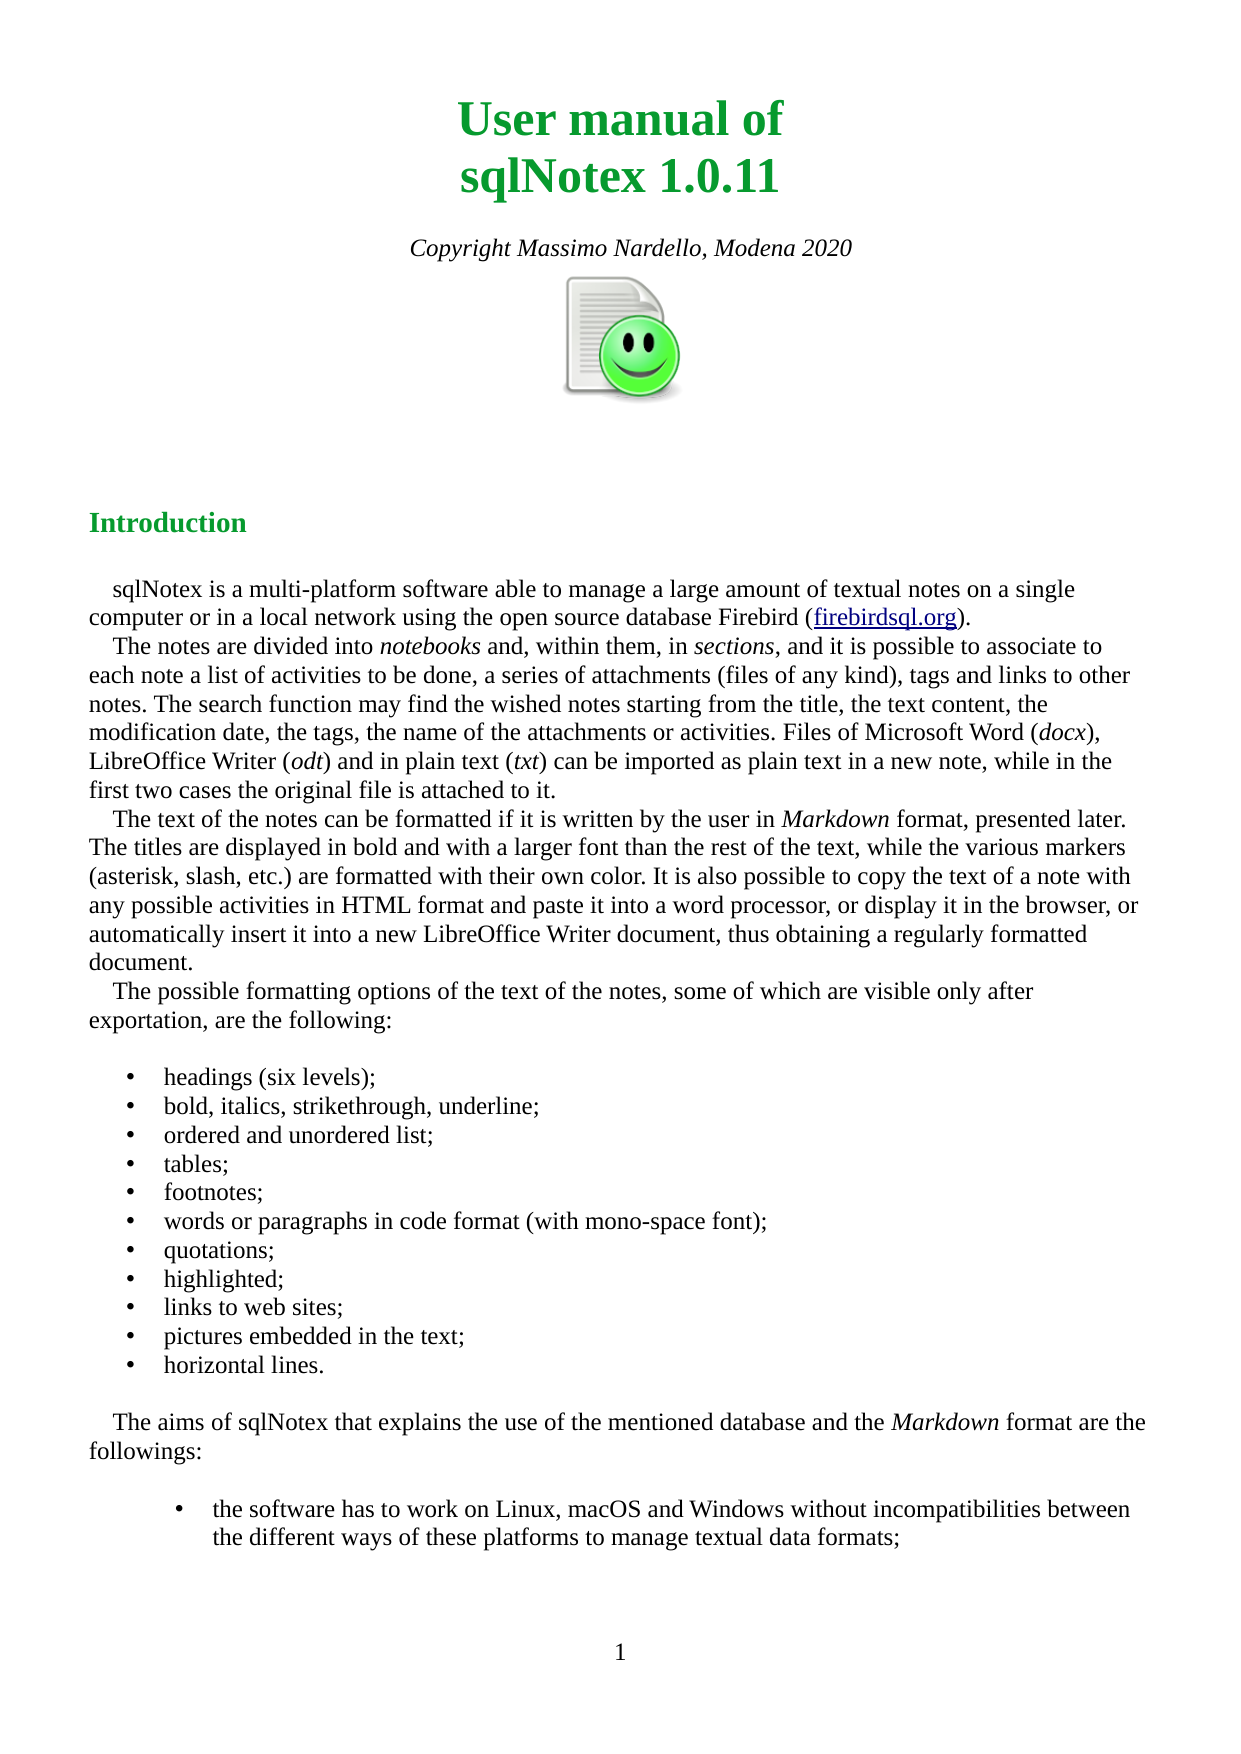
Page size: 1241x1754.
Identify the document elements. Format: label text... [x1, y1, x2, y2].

list ordered and unordered list; [126, 1120, 1152, 1149]
list footnotes; [126, 1177, 1152, 1206]
list headings (six levels); [126, 1062, 1152, 1091]
text The text of the notes can be formatted if it is written by the user in Markdown format, presented later. The titles are displayed in bold and with a larger font than the rest of the text, while the various markers (asterisk, slash, etc.) are formatted with their own color. It is also possible to copy the text of a note with any possible activities in HTML format and paste it into a word processor, or display it in the browser, or automatically insert it into a new LibreOffice Writer document, thus obtaining a regularly formatted document. [88, 804, 1152, 976]
list pictures embedded in the text; [126, 1321, 1152, 1350]
text Copyright Massimo Nardello, Modena 2020 [88, 233, 1152, 262]
list links to web sites; [126, 1292, 1152, 1321]
list the software has to work on Linux, macOS and Windows without incompatibilities between the different ways of these platforms to manage textual data formats; [175, 1494, 1152, 1551]
title User manual of sqlNotex 1.0.11 [88, 88, 1152, 203]
picture [553, 270, 687, 405]
list quotations; [126, 1235, 1152, 1264]
text sqlNotex is a multi-platform software able to manage a large amount of textual notes on a single computer or in a local network using the open source database Firebird (firebirdsql.org). [88, 574, 1152, 631]
text The possible formatting options of the text of the notes, some of which are visible only after exportation, are the following: [88, 976, 1152, 1034]
list words or paragraphs in code format (with mono-space font); [126, 1206, 1152, 1235]
text The aims of sqlNotex that explains the use of the mentioned database and the Markdown format are the followings: [88, 1407, 1152, 1465]
subtitle Introduction [88, 505, 1152, 538]
list horizontal lines. [126, 1350, 1152, 1379]
text The notes are divided into notebooks and, within them, in sections, and it is possible to associate to each note a list of activities to be done, a series of attachments (files of any kind), tags and links to other notes. The search function may find the wished notes starting from the title, the text content, the modification date, the tags, the name of the attachments or activities. Files of Microsoft Word (docx), LibreOffice Writer (odt) and in plain text (txt) can be imported as plain text in a new note, while in the first two cases the original file is attached to it. [88, 631, 1152, 804]
list tables; [126, 1149, 1152, 1177]
list highlighted; [126, 1264, 1152, 1292]
list bold, italics, strikethrough, underline; [126, 1091, 1152, 1120]
